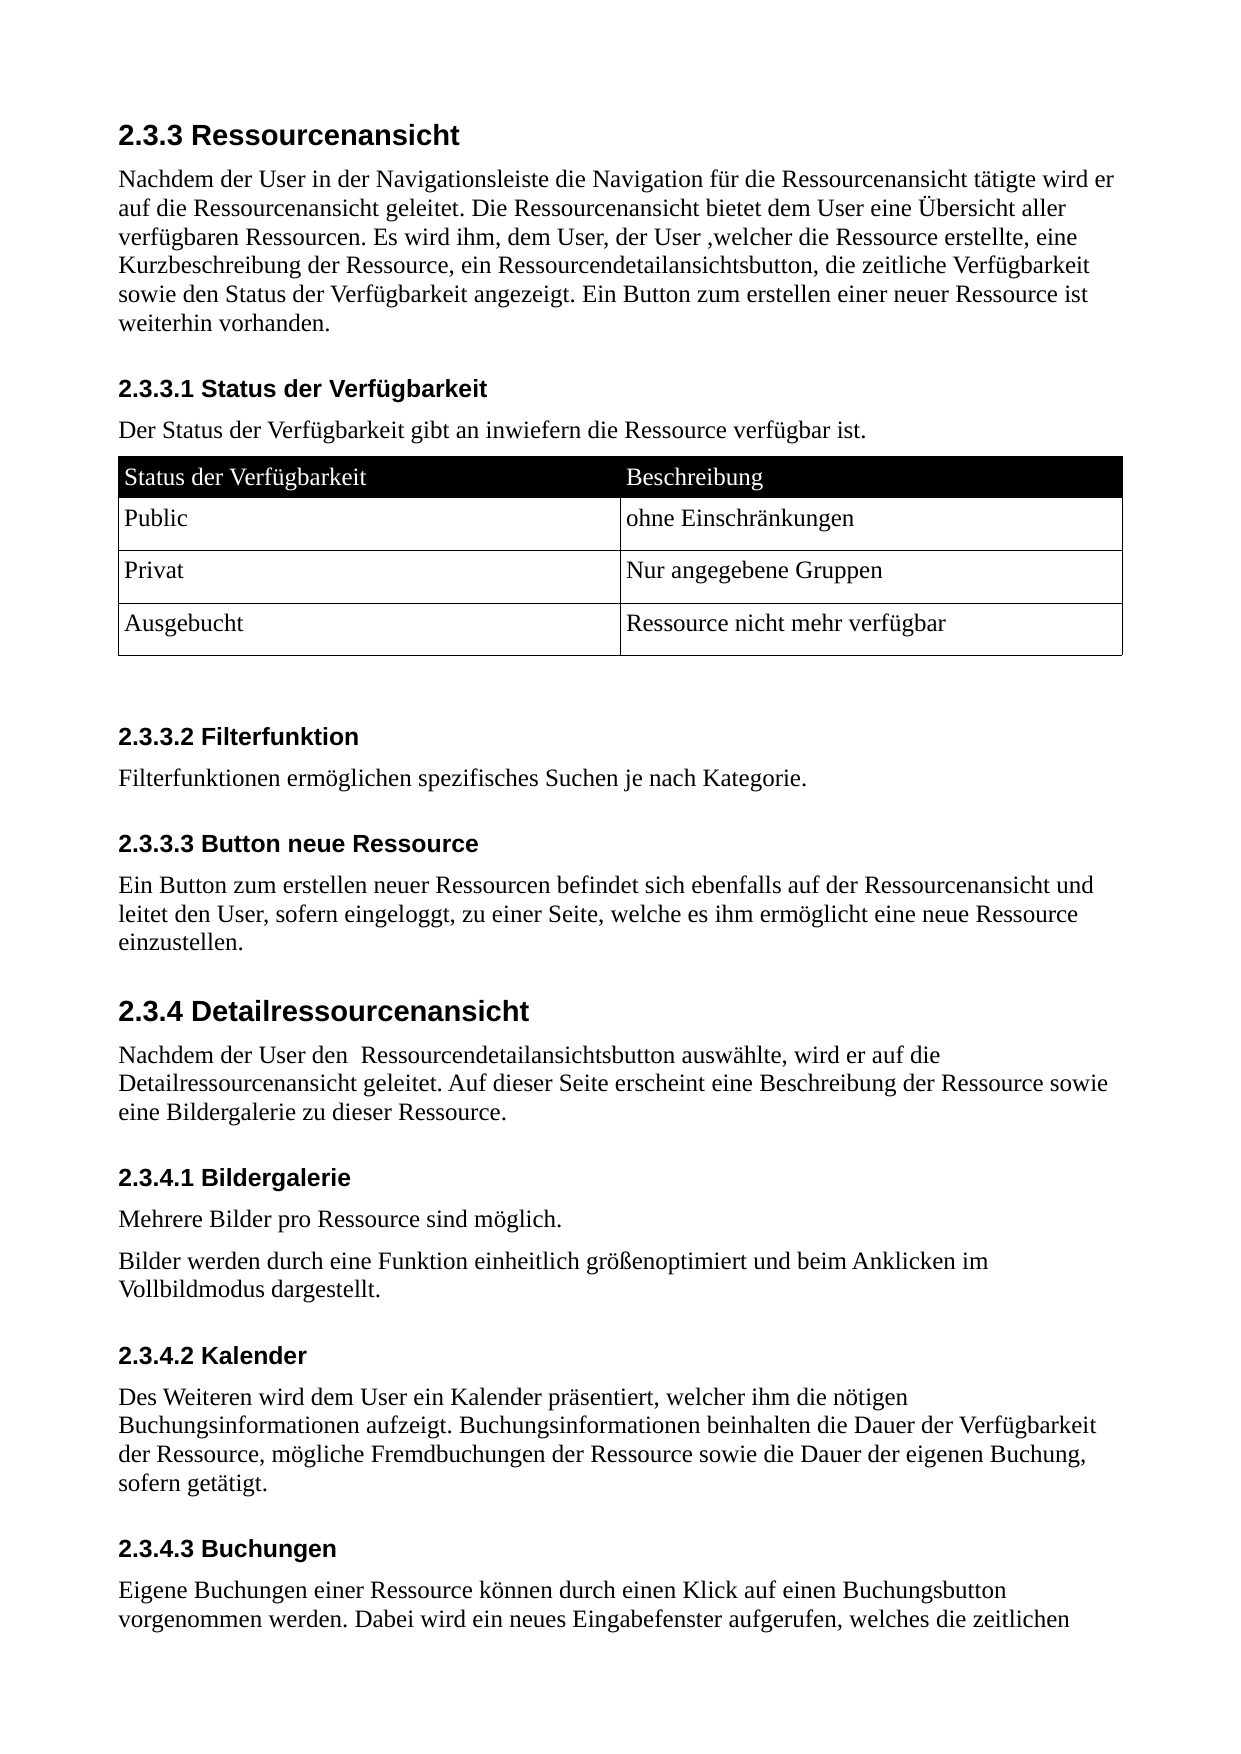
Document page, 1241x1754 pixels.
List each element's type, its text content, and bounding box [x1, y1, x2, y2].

subtitle 2.3.4.1 Bildergalerie [118, 1163, 1122, 1192]
text Mehrere Bilder pro Ressource sind möglich. [118, 1204, 1122, 1233]
text Des Weiteren wird dem User ein Kalender präsentiert, welcher ihm die nötigen Buchungsinformationen aufzeigt. Buchungsinformationen beinhalten die Dauer der Verfügbarkeit der Ressource, mögliche Fremdbuchungen der Ressource sowie die Dauer der eigenen Buchung, sofern getätigt. [118, 1382, 1122, 1497]
subtitle 2.3.4 Detailressourcenansicht [118, 994, 1122, 1027]
text Nachdem der User in der Navigationsleiste die Navigation für die Ressourcenansicht tätigte wird er auf die Ressourcenansicht geleitet. Die Ressourcenansicht bietet dem User eine Übersicht aller verfügbaren Ressourcen. Es wird ihm, dem User, der User ,welcher die Ressource erstellte, eine Kurzbeschreibung der Ressource, ein Ressourcendetailansichtsbutton, die zeitliche Verfügbarkeit sowie den Status der Verfügbarkeit angezeigt. Ein Button zum erstellen einer neuer Ressource ist weiterhin vorhanden. [118, 164, 1122, 337]
subtitle 2.3.3.1 Status der Verfügbarkeit [118, 374, 1122, 403]
text Bilder werden durch eine Funktion einheitlich größenoptimiert und beim Anklicken im Vollbildmodus dargestellt. [118, 1246, 1122, 1303]
text Der Status der Verfügbarkeit gibt an inwiefern die Ressource verfügbar ist. [118, 415, 1122, 444]
table_header Status der Verfügbarkeit [119, 457, 620, 497]
table_cell Nur angegebene Gruppen [621, 551, 1122, 602]
text Nachdem der User den Ressourcendetailansichtsbutton auswählte, wird er auf die Detailressourcenansicht geleitet. Auf dieser Seite erscheint eine Beschreibung der Ressource sowie eine Bildergalerie zu dieser Ressource. [118, 1040, 1122, 1126]
text Filterfunktionen ermöglichen spezifisches Suchen je nach Kategorie. [118, 763, 1122, 791]
subtitle 2.3.3.3 Button neue Ressource [118, 829, 1122, 857]
table_cell Ausgebucht [119, 604, 620, 655]
table_header Beschreibung [621, 457, 1122, 497]
table_cell Privat [119, 551, 620, 602]
table_cell ohne Einschränkungen [621, 498, 1122, 549]
text Eigene Buchungen einer Ressource können durch einen Klick auf einen Buchungsbutton vorgenommen werden. Dabei wird ein neues Eingabefenster aufgerufen, welches die zeitlichen [118, 1575, 1122, 1633]
text Ein Button zum erstellen neuer Ressourcen befindet sich ebenfalls auf der Ressourcenansicht und leitet den User, sofern eingeloggt, zu einer Seite, welche es ihm ermöglicht eine neue Ressource einzustellen. [118, 870, 1122, 956]
subtitle 2.3.3 Ressourcenansicht [118, 118, 1122, 152]
subtitle 2.3.4.2 Kalender [118, 1341, 1122, 1369]
subtitle 2.3.4.3 Buchungen [118, 1534, 1122, 1563]
subtitle 2.3.3.2 Filterfunktion [118, 722, 1122, 750]
table_cell Ressource nicht mehr verfügbar [621, 604, 1122, 655]
table_cell Public [119, 498, 620, 549]
